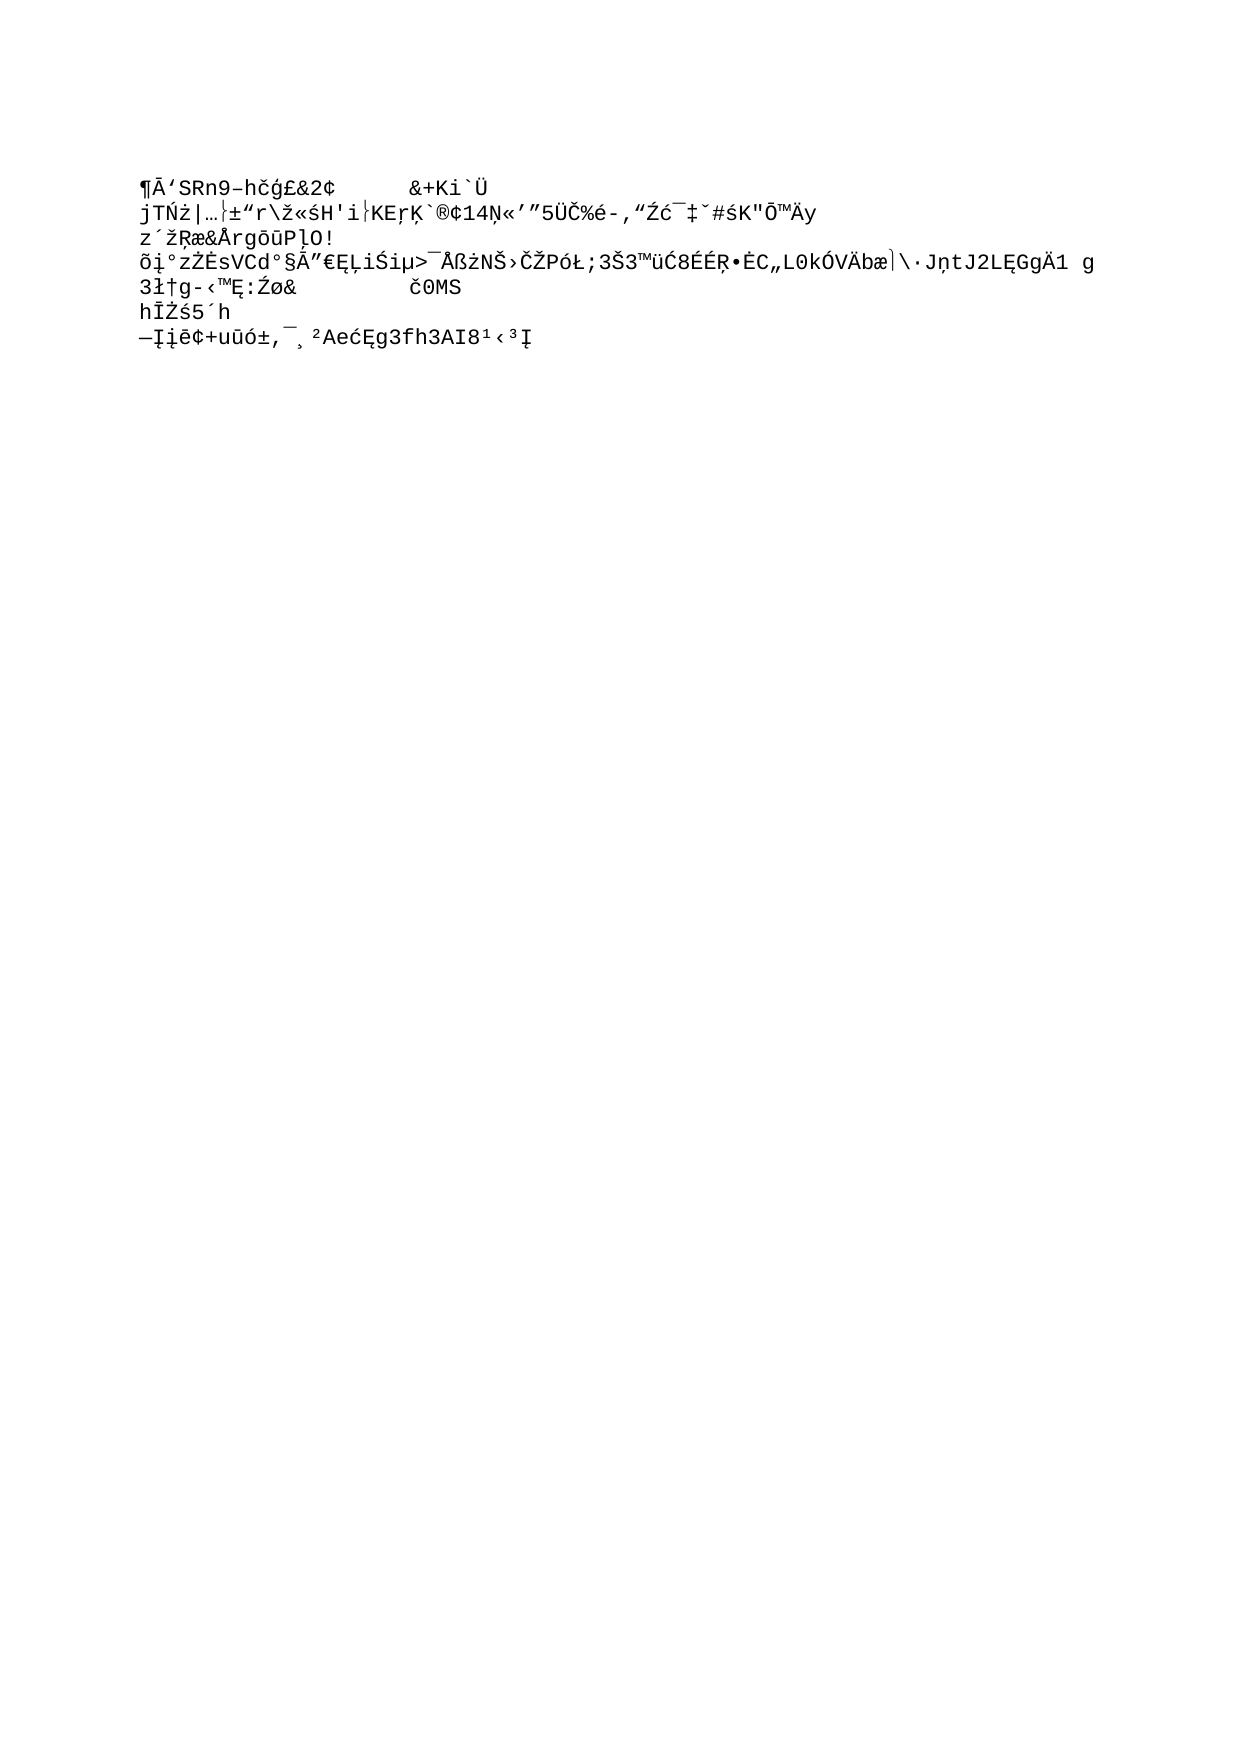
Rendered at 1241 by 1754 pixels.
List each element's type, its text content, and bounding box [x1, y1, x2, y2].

text hĪŻś5´h —Įįē¢+uūó±,¯¸²AećĘg3fh3AI8¹‹³Į [139, 301, 1101, 351]
text ¶Ā‘SRn9–hčģ£&2¢ &+Ki`Ü [139, 177, 1101, 202]
text jTŃż|…±“r\ž«śH'iKEŗĶ`®¢14Ņ«’”5ÜČ%é‑‚“Źć¯‡ˇ#ś­K"Ō™Äy z´žŖæ&ÅrgōūPļO!õį°zŻĖsVCd°§Ā”€ĘĻiŚiµ>¯ÅßżNŠ›ČŽPóŁ;3Š3™üĆ8ÉÉŖ•ĖC„L0kÓVÄbæ\·JņtJ2LĘGgÄ1 g3ł†g‑‹™Ę:Źø& č0MS [139, 202, 1101, 301]
